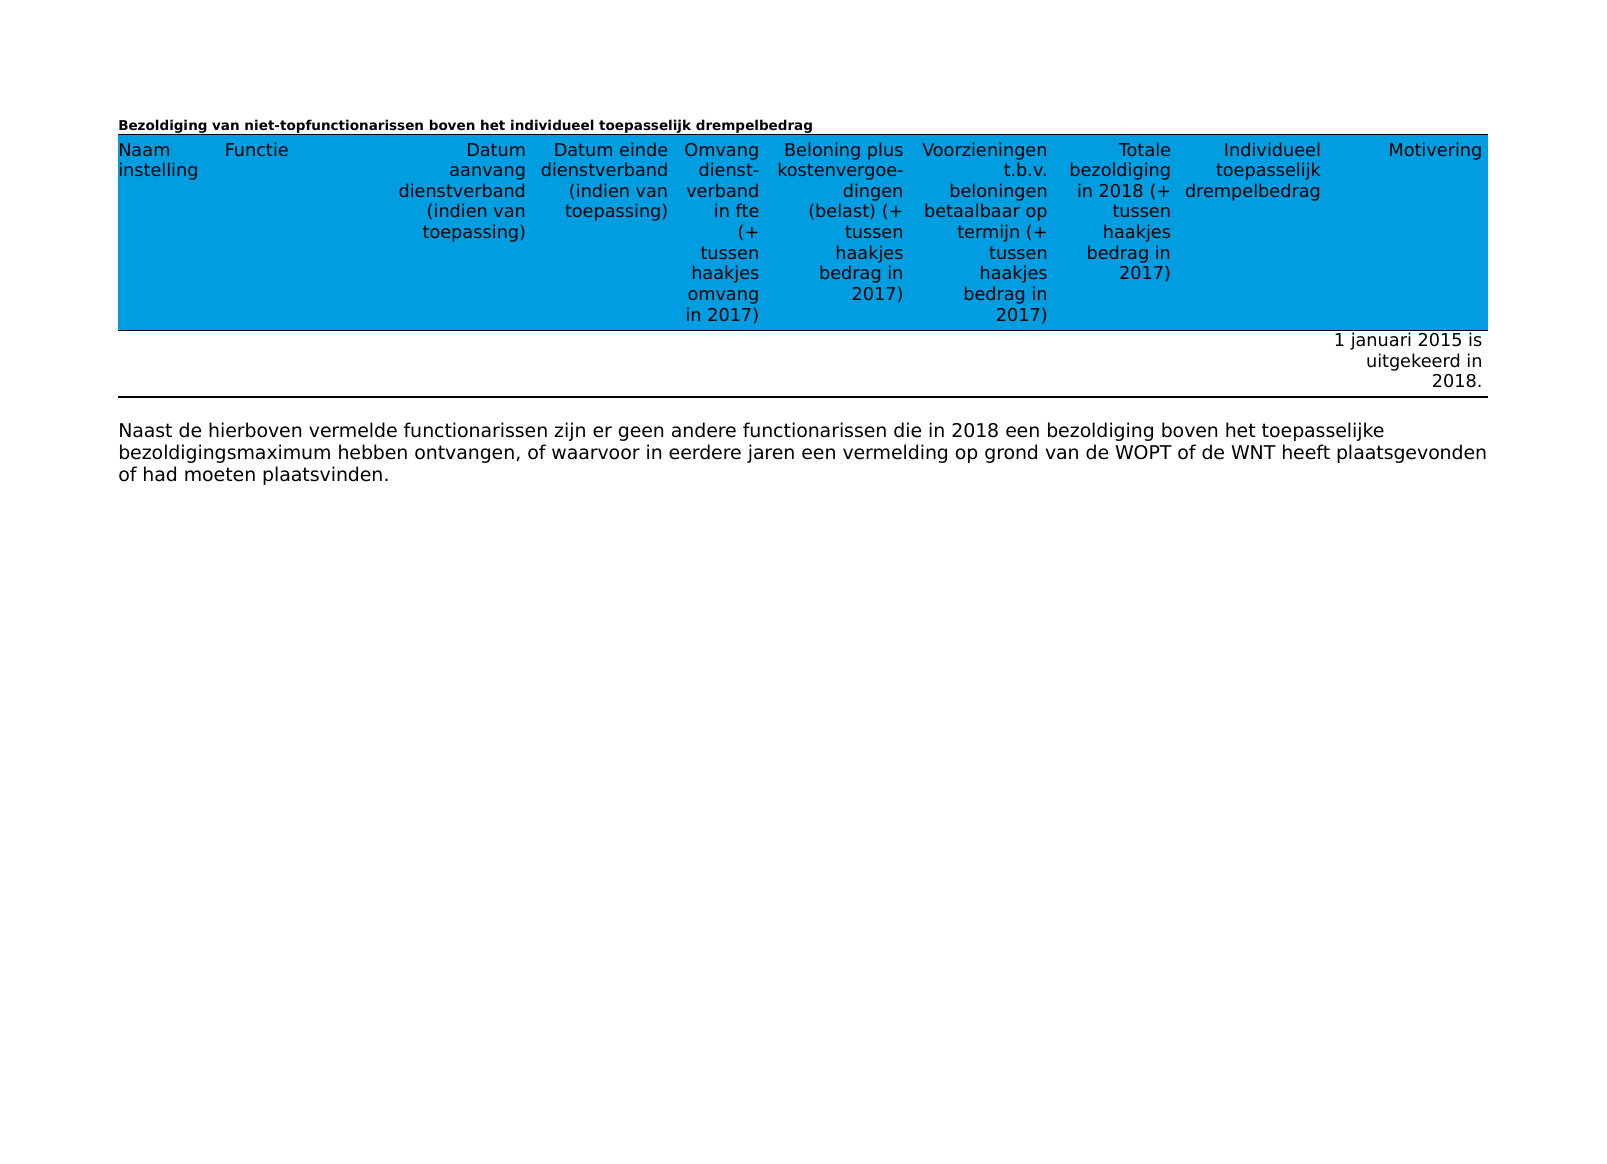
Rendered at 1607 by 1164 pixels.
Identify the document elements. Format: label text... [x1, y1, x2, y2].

table_cell Omvang dienst-verband in fte (+ tussen haakjes omvang in 2017) [674, 135, 765, 330]
table_cell [674, 331, 765, 396]
table_cell [532, 331, 674, 396]
table_header Bezoldiging van niet-topfunctionarissen boven het individueel toepasselijk drempelbedrag [118, 118, 1488, 134]
table_cell [384, 331, 532, 396]
table_cell [219, 331, 384, 396]
table_cell Naam instelling [118, 135, 219, 330]
table_cell Voorzieningen t.b.v. beloningen betaalbaar op termijn (+ tussen haakjes bedrag in 2017) [909, 135, 1053, 330]
table_cell [1177, 331, 1327, 396]
table_cell 1 januari 2015 is uitgekeerd in 2018. [1327, 331, 1488, 396]
table_cell Beloning plus kostenvergoe-dingen (belast) (+ tussen haakjes bedrag in 2017) [765, 135, 909, 330]
table_cell Individueel toepasselijk drempelbedrag [1177, 135, 1327, 330]
table_cell Datum aanvang dienstverband (indien van toepassing) [384, 135, 532, 330]
table_cell [909, 331, 1053, 396]
table_cell Totale bezoldiging in 2018 (+ tussen haakjes bedrag in 2017) [1054, 135, 1177, 330]
table_cell Motivering [1327, 135, 1488, 330]
table_cell [1054, 331, 1177, 396]
table_cell [765, 331, 909, 396]
table_cell Datum einde dienstverband (indien van toepassing) [532, 135, 674, 330]
table_cell [118, 331, 219, 396]
table_cell Functie [219, 135, 384, 330]
text Naast de hierboven vermelde functionarissen zijn er geen andere functionarissen die in 2018 een bezoldiging boven het toepasselijke bezoldigingsmaximum hebben ontvangen, of waarvoor in eerdere jaren een vermelding op grond van de WOPT of de WNT heeft plaatsgevonden of had moeten plaatsvinden. [118, 420, 1488, 486]
